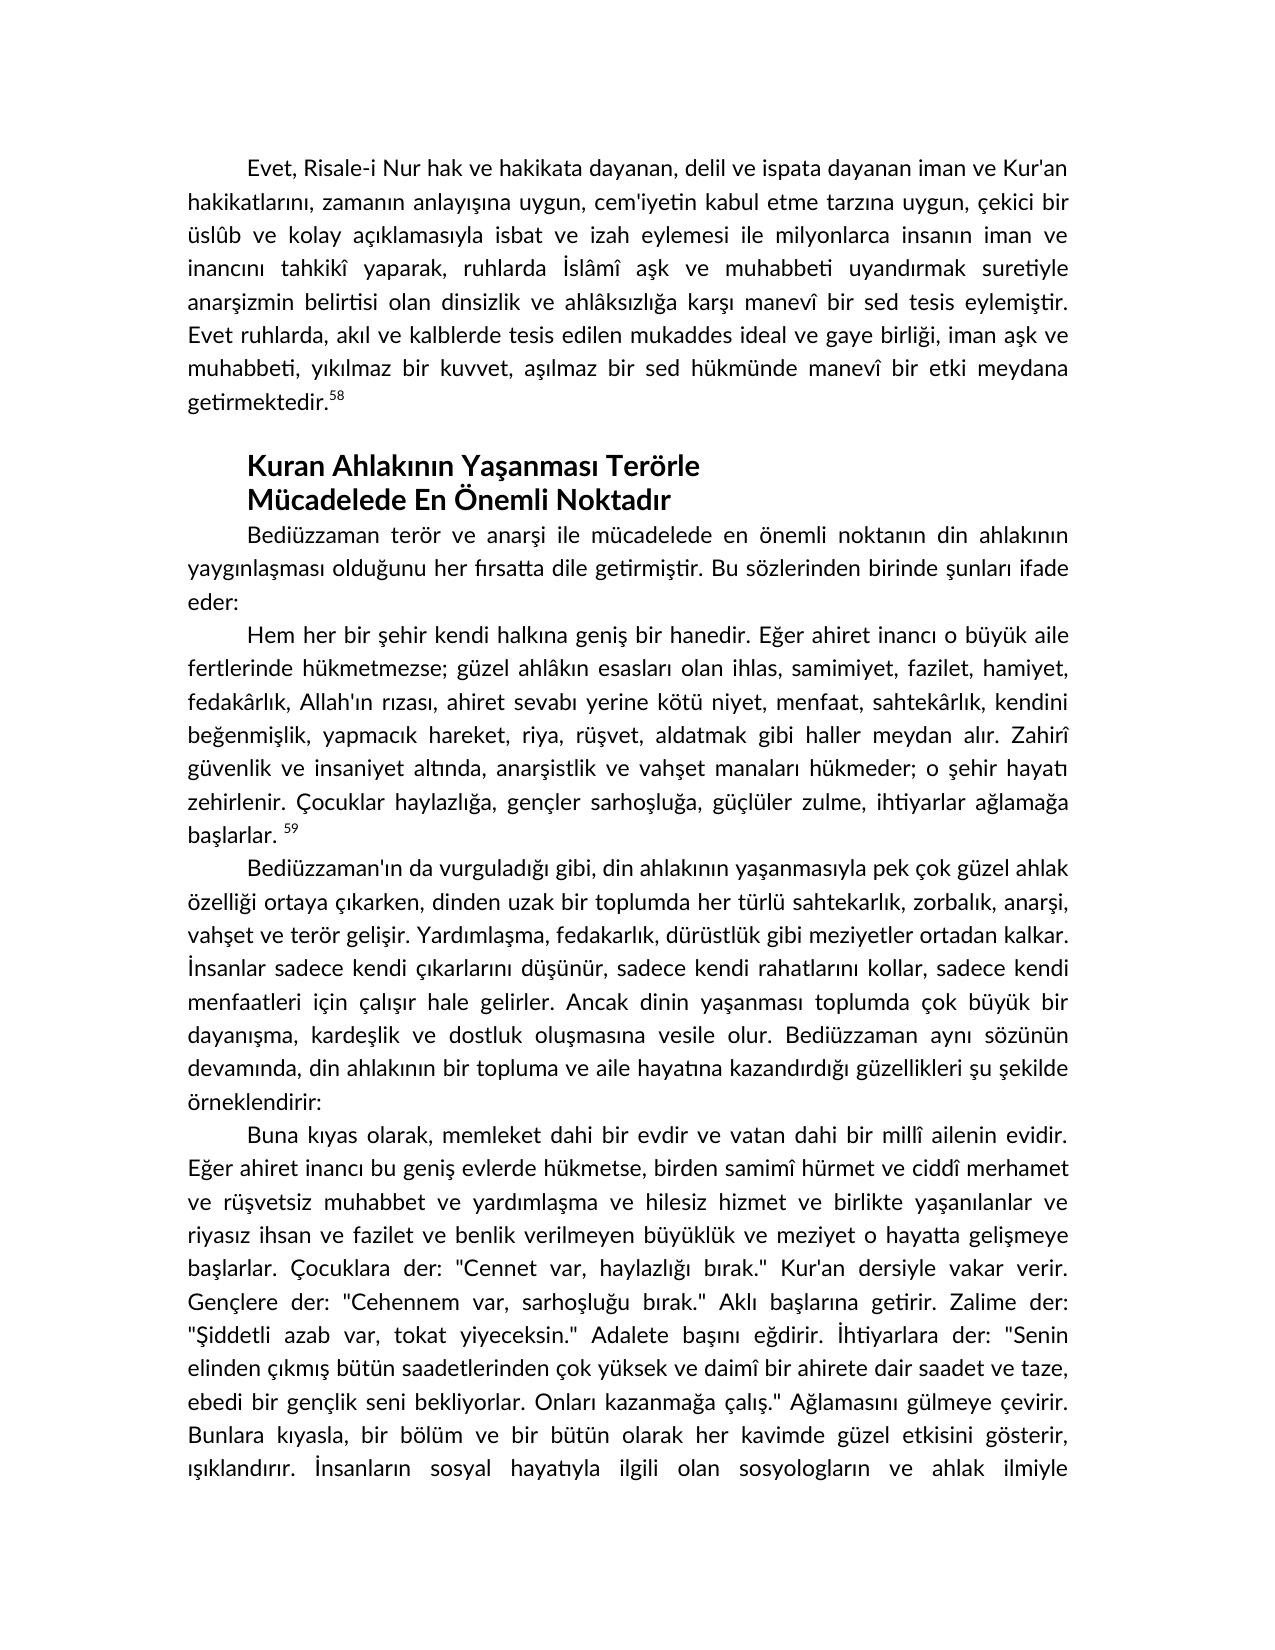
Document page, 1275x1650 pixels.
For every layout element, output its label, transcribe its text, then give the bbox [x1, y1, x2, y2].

text Bediüzzaman'ın da vurguladığı gibi, din ahlakının yaşanmasıyla pek çok güzel ahlak özelliği ortaya çıkarken, dinden uzak bir toplumda her türlü sahtekarlık, zorbalık, anarşi, vahşet ve terör gelişir. Yardımlaşma, fedakarlık, dürüstlük gibi meziyetler ortadan kalkar. İnsanlar sadece kendi çıkarlarını düşünür, sadece kendi rahatlarını kollar, sadece kendi menfaatleri için çalışır hale gelirler. Ancak dinin yaşanması toplumda çok büyük bir dayanışma, kardeşlik ve dostluk oluşmasına vesile olur. Bediüzzaman aynı sözünün devamında, din ahlakının bir topluma ve aile hayatına kazandırdığı güzellikleri şu şekilde örneklendirir: [187, 850, 1070, 1117]
text Buna kıyas olarak, memleket dahi bir evdir ve vatan dahi bir millî ailenin evidir. Eğer ahiret inancı bu geniş evlerde hükmetse, birden samimî hürmet ve ciddî merhamet ve rüşvetsiz muhabbet ve yardımlaşma ve hilesiz hizmet ve birlikte yaşanılanlar ve riyasız ihsan ve fazilet ve benlik verilmeyen büyüklük ve meziyet o hayatta gelişmeye başlarlar. Çocuklara der: "Cennet var, haylazlığı bırak." Kur'an dersiyle vakar verir. Gençlere der: "Cehennem var, sarhoşluğu bırak." Aklı başlarına getirir. Zalime der: "Şiddetli azab var, tokat yiyeceksin." Adalete başını eğdirir. İhtiyarlara der: "Senin elinden çıkmış bütün saadetlerinden çok yüksek ve daimî bir ahirete dair saadet ve taze, ebedi bir gençlik seni bekliyorlar. Onları kazanmağa çalış." Ağlamasını gülmeye çevirir. Bunlara kıyasla, bir bölüm ve bir bütün olarak her kavimde güzel etkisini gösterir, ışıklandırır. İnsanların sosyal hayatıyla ilgili olan sosyologların ve ahlak ilmiyle [187, 1117, 1070, 1483]
text Evet, Risale-i Nur hak ve hakikata dayanan, delil ve ispata dayanan iman ve Kur'an hakikatlarını, zamanın anlayışına uygun, cem'iyetin kabul etme tarzına uygun, çekici bir üslûb ve kolay açıklamasıyla isbat ve izah eylemesi ile milyonlarca insanın iman ve inancını tahkikî yaparak, ruhlarda İslâmî aşk ve muhabbeti uyandırmak suretiyle anarşizmin belirtisi olan dinsizlik ve ahlâksızlığa karşı manevî bir sed tesis eylemiştir. Evet ruhlarda, akıl ve kalblerde tesis edilen mukaddes ideal ve gaye birliği, iman aşk ve muhabbeti, yıkılmaz bir kuvvet, aşılmaz bir sed hükmünde manevî bir etki meydana getirmektedir.58 [187, 150, 1070, 417]
text Hem her bir şehir kendi halkına geniş bir hanedir. Eğer ahiret inancı o büyük aile fertlerinde hükmetmezse; güzel ahlâkın esasları olan ihlas, samimiyet, fazilet, hamiyet, fedakârlık, Allah'ın rızası, ahiret sevabı yerine kötü niyet, menfaat, sahtekârlık, kendini beğenmişlik, yapmacık hareket, riya, rüşvet, aldatmak gibi haller meydan alır. Zahirî güvenlik ve insaniyet altında, anarşistlik ve vahşet manaları hükmeder; o şehir hayatı zehirlenir. Çocuklar haylazlığa, gençler sarhoşluğa, güçlüler zulme, ihtiyarlar ağlamağa başlarlar. 59 [187, 617, 1070, 850]
text Kuran Ahlakının Yaşanması Terörle [187, 450, 1070, 483]
text Mücadelede En Önemli Noktadır [187, 483, 1070, 517]
text Bediüzzaman terör ve anarşi ile mücadelede en önemli noktanın din ahlakının yaygınlaşması olduğunu her fırsatta dile getirmiştir. Bu sözlerinden birinde şunları ifade eder: [187, 517, 1070, 617]
